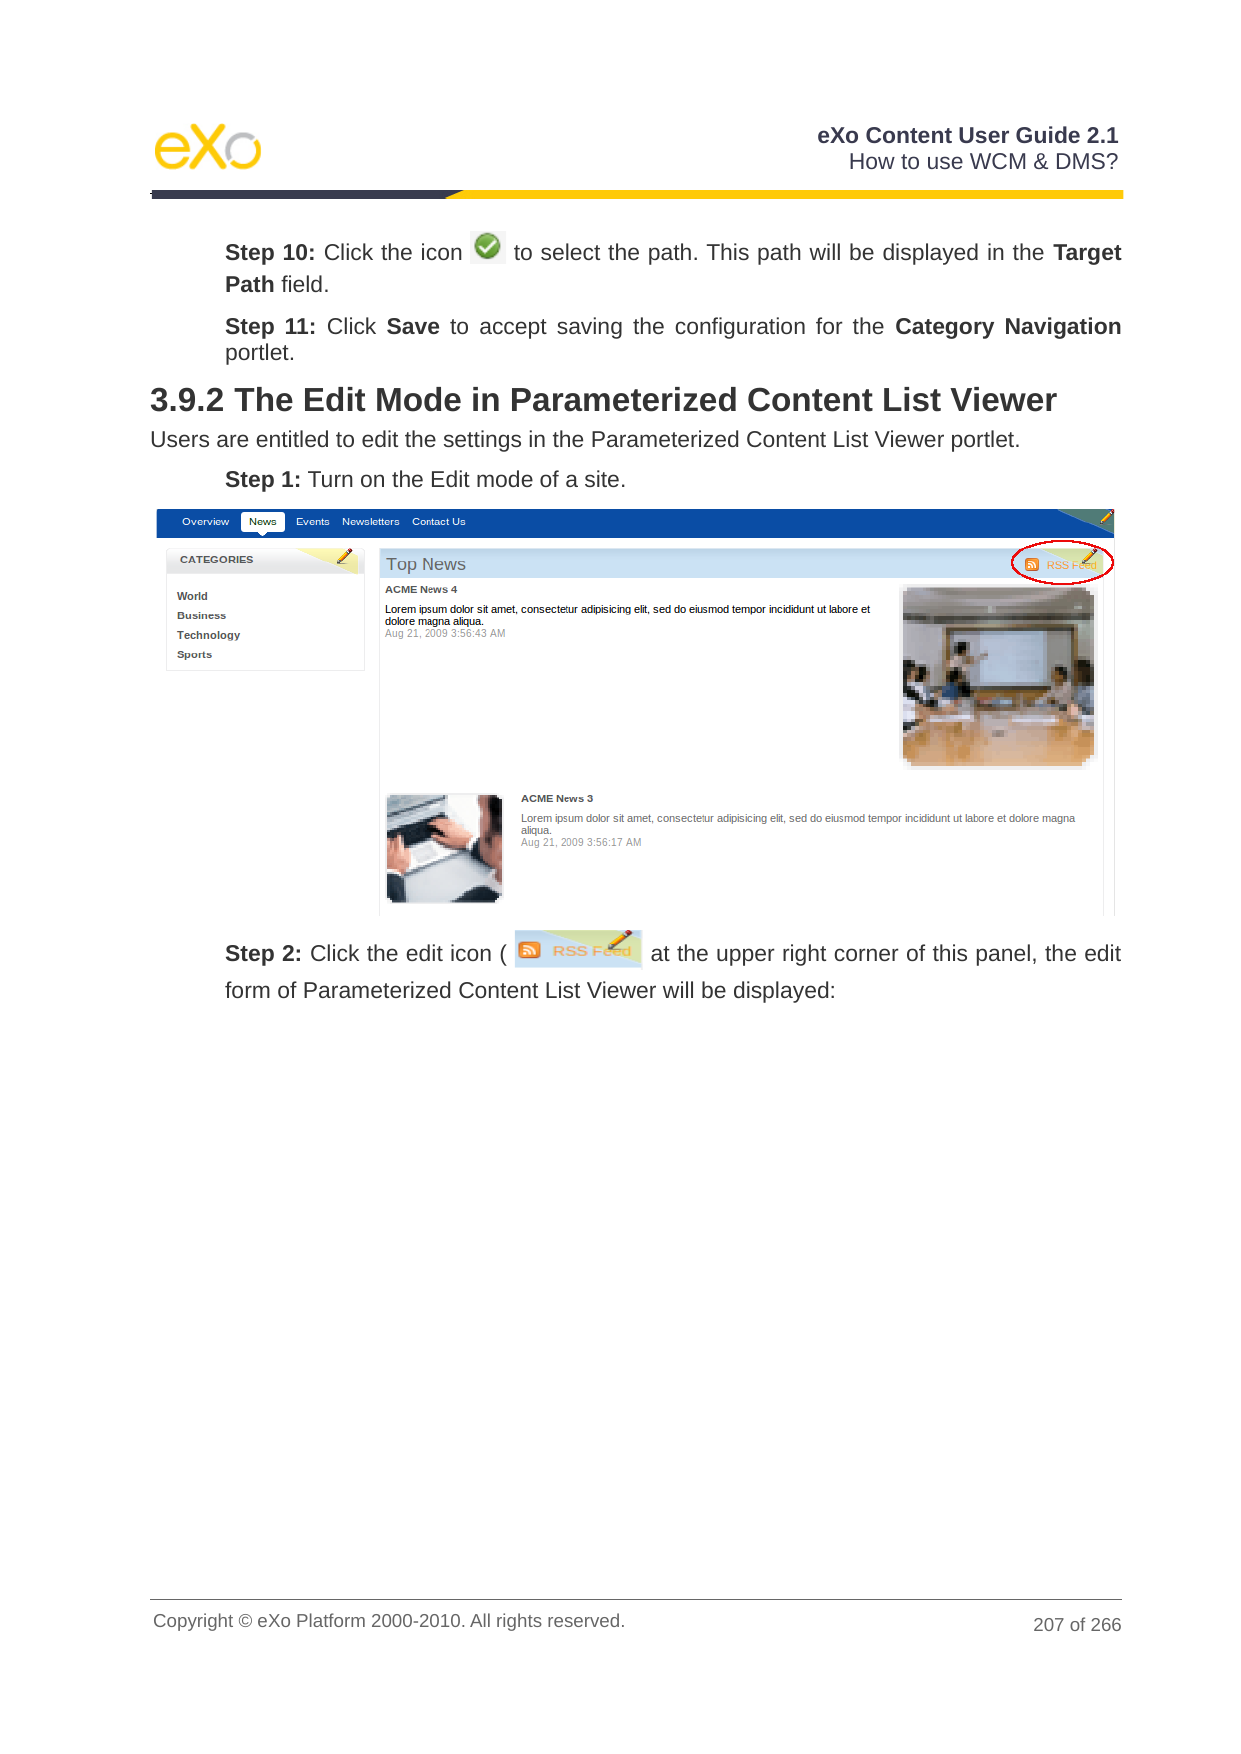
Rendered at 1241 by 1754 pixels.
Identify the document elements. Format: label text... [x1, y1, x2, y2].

list Step 1: Turn on the Edit mode of a site. [187, 466, 1122, 492]
list Step 10: Click the iconto select the path. This path will be displayed in the Target Path field. [187, 223, 1122, 298]
picture [151, 190, 1124, 199]
picture [155, 123, 262, 170]
picture [470, 231, 507, 264]
picture [514, 930, 643, 970]
text Users are entitled to edit the settings in the Parameterized Content List Viewer portlet. [150, 426, 1122, 453]
subtitle The Edit Mode in Parameterized Content List Viewer [150, 380, 1122, 419]
list Step 11: Click Save to accept saving the configuration for the Category Navigation portlet. [187, 313, 1122, 365]
picture [156, 509, 1115, 916]
list Step 2: Click the edit icon (at the upper right corner of this panel, the edit form of Parameterized Content List Viewer will be displayed: [187, 513, 1122, 1003]
